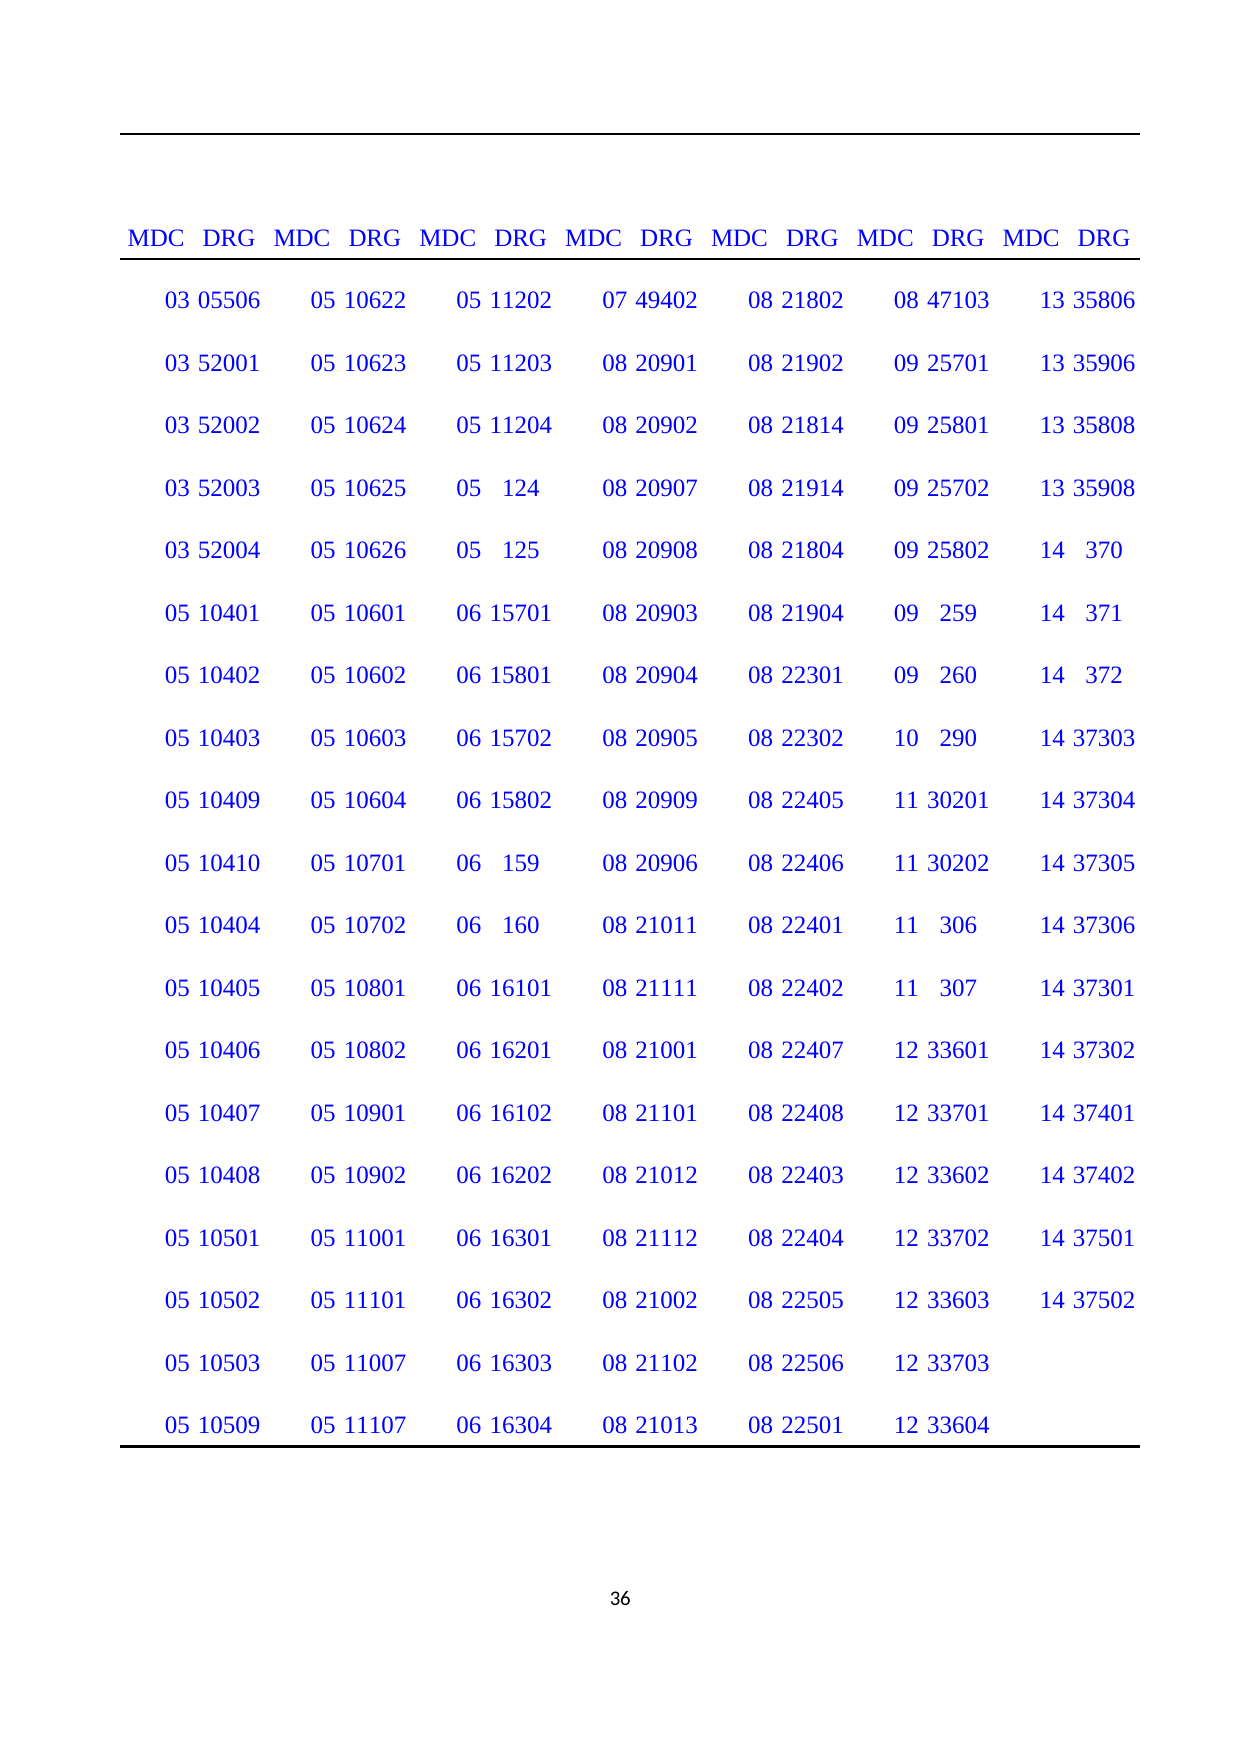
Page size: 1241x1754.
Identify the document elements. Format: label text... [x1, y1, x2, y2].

table_cell 11 [849, 820, 922, 883]
table_cell 08 [557, 883, 630, 945]
table_cell 16102 [484, 1070, 557, 1133]
table_cell 08 [703, 383, 776, 445]
table_cell 10509 [193, 1383, 265, 1445]
table_cell 15801 [484, 633, 557, 695]
table_header MDC [265, 135, 338, 258]
table_cell 16201 [484, 1008, 557, 1070]
table_cell 37502 [1068, 1258, 1140, 1320]
table_cell 08 [703, 1258, 776, 1320]
table_cell 14 [995, 1133, 1067, 1195]
table_cell 08 [557, 1070, 630, 1133]
table_cell 10407 [193, 1070, 265, 1133]
table_cell 06 [411, 633, 484, 695]
table_cell 12 [849, 1133, 922, 1195]
table_cell 05 [265, 695, 338, 758]
table_cell 11107 [338, 1383, 411, 1445]
table_cell 20908 [630, 508, 703, 570]
table_cell 125 [484, 508, 557, 570]
table_cell 05 [120, 758, 192, 820]
table_cell 06 [411, 945, 484, 1008]
table_cell 05 [120, 695, 192, 758]
table_cell [1068, 1383, 1140, 1445]
table_cell 10602 [338, 633, 411, 695]
table_cell 08 [703, 820, 776, 883]
table_cell 05 [411, 383, 484, 445]
table_cell 06 [411, 1008, 484, 1070]
table_cell 11202 [484, 260, 557, 320]
table_cell 09 [849, 383, 922, 445]
table_cell 14 [995, 758, 1067, 820]
table_cell 33702 [922, 1195, 994, 1258]
table_cell 52003 [193, 445, 265, 508]
table_cell 10401 [193, 570, 265, 633]
table_cell 13 [995, 445, 1067, 508]
table_cell 05 [265, 383, 338, 445]
table_cell [995, 1383, 1067, 1445]
table_cell 08 [703, 1008, 776, 1070]
table_cell 16302 [484, 1258, 557, 1320]
table_cell 05 [120, 820, 192, 883]
table_cell 05 [120, 1258, 192, 1320]
table_cell 03 [120, 320, 192, 383]
table_cell 16304 [484, 1383, 557, 1445]
table_header MDC [995, 135, 1067, 258]
table_cell 22403 [776, 1133, 849, 1195]
table_cell 06 [411, 883, 484, 945]
table_cell 08 [557, 820, 630, 883]
table_cell 21102 [630, 1320, 703, 1383]
table_cell 22407 [776, 1008, 849, 1070]
table_cell 08 [557, 1195, 630, 1258]
table_cell 14 [995, 695, 1067, 758]
table_cell 05 [265, 883, 338, 945]
table_cell 05 [120, 883, 192, 945]
table_cell 05 [120, 1383, 192, 1445]
table_cell 10623 [338, 320, 411, 383]
table_cell 10501 [193, 1195, 265, 1258]
table_cell 05 [265, 1070, 338, 1133]
table_cell 47103 [922, 260, 994, 320]
table_cell 10601 [338, 570, 411, 633]
table_cell 06 [411, 1070, 484, 1133]
table_cell 05 [265, 758, 338, 820]
table_cell 49402 [630, 260, 703, 320]
table_cell 20905 [630, 695, 703, 758]
table_cell 14 [995, 633, 1067, 695]
table_cell 08 [557, 758, 630, 820]
table_cell 21013 [630, 1383, 703, 1445]
table_cell 05 [265, 320, 338, 383]
table_cell 12 [849, 1195, 922, 1258]
table_cell 259 [922, 570, 994, 633]
table_cell 306 [922, 883, 994, 945]
table_cell 05 [120, 1070, 192, 1133]
table_cell 08 [703, 1070, 776, 1133]
table_cell 10403 [193, 695, 265, 758]
table_cell 10901 [338, 1070, 411, 1133]
table_cell 20906 [630, 820, 703, 883]
table_cell 11007 [338, 1320, 411, 1383]
table_cell 14 [995, 883, 1067, 945]
table_cell 21101 [630, 1070, 703, 1133]
table_cell [1068, 1320, 1140, 1383]
table_cell 08 [557, 570, 630, 633]
table_cell 307 [922, 945, 994, 1008]
table_cell 10701 [338, 820, 411, 883]
table_cell 21902 [776, 320, 849, 383]
table_cell 20904 [630, 633, 703, 695]
table_cell 30201 [922, 758, 994, 820]
table_cell 37402 [1068, 1133, 1140, 1195]
table_cell 08 [703, 945, 776, 1008]
table_cell 11204 [484, 383, 557, 445]
table_cell 37306 [1068, 883, 1140, 945]
table_cell 08 [557, 633, 630, 695]
table_cell 15702 [484, 695, 557, 758]
table_cell 08 [703, 570, 776, 633]
table_cell 05 [120, 1133, 192, 1195]
table_cell 05 [265, 945, 338, 1008]
table_cell 08 [703, 1383, 776, 1445]
table_cell 12 [849, 1383, 922, 1445]
table_cell 08 [703, 320, 776, 383]
table_cell 08 [703, 1195, 776, 1258]
table_cell 22301 [776, 633, 849, 695]
table_cell 22404 [776, 1195, 849, 1258]
table_header DRG [484, 135, 557, 258]
table_header MDC [703, 135, 776, 258]
table_cell 37401 [1068, 1070, 1140, 1133]
table_cell 33701 [922, 1070, 994, 1133]
table_cell 05 [411, 445, 484, 508]
table_cell 09 [849, 445, 922, 508]
table_cell 15701 [484, 570, 557, 633]
table_cell 05 [265, 508, 338, 570]
table_cell 159 [484, 820, 557, 883]
table_cell 09 [849, 633, 922, 695]
table_cell 35906 [1068, 320, 1140, 383]
table_header DRG [1068, 135, 1140, 258]
table_cell 05 [265, 1320, 338, 1383]
table_cell 21001 [630, 1008, 703, 1070]
table_cell 11 [849, 883, 922, 945]
table_cell 08 [703, 1320, 776, 1383]
table_cell 06 [411, 1258, 484, 1320]
table_header DRG [630, 135, 703, 258]
table_cell 03 [120, 260, 192, 320]
table_header DRG [193, 135, 265, 258]
table_cell 10802 [338, 1008, 411, 1070]
table_cell 08 [557, 1008, 630, 1070]
table_cell 260 [922, 633, 994, 695]
table_cell 14 [995, 820, 1067, 883]
table_cell 06 [411, 1383, 484, 1445]
table_cell 08 [557, 383, 630, 445]
table_cell 10410 [193, 820, 265, 883]
table_cell 35808 [1068, 383, 1140, 445]
table_cell 14 [995, 1008, 1067, 1070]
table_cell 10801 [338, 945, 411, 1008]
table_cell 21011 [630, 883, 703, 945]
table_cell 05 [265, 1195, 338, 1258]
table_cell 33703 [922, 1320, 994, 1383]
table_cell 52001 [193, 320, 265, 383]
table_cell 37305 [1068, 820, 1140, 883]
table_cell 05 [265, 820, 338, 883]
table_cell 08 [703, 1133, 776, 1195]
table_cell 10626 [338, 508, 411, 570]
table_cell 06 [411, 1195, 484, 1258]
table_header MDC [557, 135, 630, 258]
table_cell 10625 [338, 445, 411, 508]
table_cell 21914 [776, 445, 849, 508]
table_cell 10404 [193, 883, 265, 945]
table_cell 33603 [922, 1258, 994, 1320]
table_cell 05 [120, 570, 192, 633]
table_cell 06 [411, 695, 484, 758]
table_cell 37302 [1068, 1008, 1140, 1070]
table_cell 20901 [630, 320, 703, 383]
table_cell 21112 [630, 1195, 703, 1258]
table_cell 37304 [1068, 758, 1140, 820]
table_cell 124 [484, 445, 557, 508]
table_cell 10 [849, 695, 922, 758]
table_cell 05 [120, 1195, 192, 1258]
table_cell 11101 [338, 1258, 411, 1320]
table_cell 08 [557, 1133, 630, 1195]
table_cell 160 [484, 883, 557, 945]
table_cell 05 [120, 633, 192, 695]
table_cell 10624 [338, 383, 411, 445]
table_cell 08 [703, 633, 776, 695]
table_cell 08 [703, 695, 776, 758]
table_cell 52002 [193, 383, 265, 445]
table_cell 08 [557, 508, 630, 570]
table_cell 08 [849, 260, 922, 320]
table_cell 11001 [338, 1195, 411, 1258]
table_cell 03 [120, 445, 192, 508]
table_cell 10902 [338, 1133, 411, 1195]
table_cell 06 [411, 820, 484, 883]
table_cell 22505 [776, 1258, 849, 1320]
table_header DRG [922, 135, 994, 258]
table_cell 25701 [922, 320, 994, 383]
table_cell 20909 [630, 758, 703, 820]
table_cell 08 [557, 445, 630, 508]
table_cell 05 [265, 570, 338, 633]
table_cell 08 [557, 945, 630, 1008]
table_cell 08 [557, 1258, 630, 1320]
table_cell 37501 [1068, 1195, 1140, 1258]
table_cell 05506 [193, 260, 265, 320]
table_cell 14 [995, 945, 1067, 1008]
table_cell 15802 [484, 758, 557, 820]
table_cell 37303 [1068, 695, 1140, 758]
table_cell 290 [922, 695, 994, 758]
table_cell 22506 [776, 1320, 849, 1383]
table_cell 20902 [630, 383, 703, 445]
table_cell 16202 [484, 1133, 557, 1195]
table_cell 10503 [193, 1320, 265, 1383]
table_cell 09 [849, 570, 922, 633]
table_cell 05 [265, 260, 338, 320]
table_cell 08 [557, 1320, 630, 1383]
table_cell 25801 [922, 383, 994, 445]
table_cell 11 [849, 945, 922, 1008]
table_cell 05 [265, 1008, 338, 1070]
table_cell 10604 [338, 758, 411, 820]
table_cell 20903 [630, 570, 703, 633]
table_cell 22408 [776, 1070, 849, 1133]
table_cell 21012 [630, 1133, 703, 1195]
table_header DRG [776, 135, 849, 258]
table_cell 33602 [922, 1133, 994, 1195]
table_cell 14 [995, 1258, 1067, 1320]
table_header MDC [120, 135, 192, 258]
table_cell 22501 [776, 1383, 849, 1445]
table_cell 05 [265, 633, 338, 695]
table_cell 06 [411, 570, 484, 633]
table_cell 372 [1068, 633, 1140, 695]
table_cell 16101 [484, 945, 557, 1008]
table_cell 13 [995, 383, 1067, 445]
table_cell 12 [849, 1008, 922, 1070]
table_cell 06 [411, 1133, 484, 1195]
table_cell 10622 [338, 260, 411, 320]
table_cell 37301 [1068, 945, 1140, 1008]
table_cell 03 [120, 508, 192, 570]
table_cell 33601 [922, 1008, 994, 1070]
table_cell 05 [265, 445, 338, 508]
table_cell 05 [120, 945, 192, 1008]
table_cell 22406 [776, 820, 849, 883]
table_cell 08 [703, 445, 776, 508]
table_cell 52004 [193, 508, 265, 570]
table_cell 22302 [776, 695, 849, 758]
table_cell 08 [703, 508, 776, 570]
table_cell 05 [411, 508, 484, 570]
table_cell 35806 [1068, 260, 1140, 320]
table_cell 05 [120, 1008, 192, 1070]
table_cell 05 [411, 260, 484, 320]
table_cell 05 [411, 320, 484, 383]
table_cell 11203 [484, 320, 557, 383]
table_cell 09 [849, 320, 922, 383]
table_cell 05 [265, 1383, 338, 1445]
table_cell 03 [120, 383, 192, 445]
table_cell 13 [995, 320, 1067, 383]
table_cell 08 [703, 260, 776, 320]
table_cell 05 [265, 1258, 338, 1320]
table_header DRG [338, 135, 411, 258]
table_cell 21804 [776, 508, 849, 570]
table_cell 09 [849, 508, 922, 570]
table_cell 22402 [776, 945, 849, 1008]
table_cell 25802 [922, 508, 994, 570]
table_cell 35908 [1068, 445, 1140, 508]
table_cell 22405 [776, 758, 849, 820]
table_cell 05 [265, 1133, 338, 1195]
table_cell 14 [995, 1195, 1067, 1258]
table_cell 08 [703, 883, 776, 945]
table_cell 21111 [630, 945, 703, 1008]
table_cell 10408 [193, 1133, 265, 1195]
table_cell 16303 [484, 1320, 557, 1383]
table_cell 33604 [922, 1383, 994, 1445]
table_cell 10402 [193, 633, 265, 695]
table_cell 370 [1068, 508, 1140, 570]
table_cell 21802 [776, 260, 849, 320]
table_cell 21002 [630, 1258, 703, 1320]
table_header MDC [411, 135, 484, 258]
table_cell 12 [849, 1320, 922, 1383]
table_cell 14 [995, 1070, 1067, 1133]
table_cell 22401 [776, 883, 849, 945]
table_cell 30202 [922, 820, 994, 883]
table_cell 13 [995, 260, 1067, 320]
table_cell 16301 [484, 1195, 557, 1258]
table_cell 08 [557, 695, 630, 758]
table_cell 11 [849, 758, 922, 820]
table_cell 25702 [922, 445, 994, 508]
table_cell 08 [703, 758, 776, 820]
table_cell 06 [411, 758, 484, 820]
table_cell 10502 [193, 1258, 265, 1320]
table_cell 10405 [193, 945, 265, 1008]
table_cell 21814 [776, 383, 849, 445]
table_cell 08 [557, 320, 630, 383]
table_header MDC [849, 135, 922, 258]
table_cell 07 [557, 260, 630, 320]
table_cell 08 [557, 1383, 630, 1445]
table_cell 12 [849, 1258, 922, 1320]
table_cell 10603 [338, 695, 411, 758]
table_cell 10702 [338, 883, 411, 945]
table_cell 10406 [193, 1008, 265, 1070]
table_cell 14 [995, 570, 1067, 633]
table_cell 371 [1068, 570, 1140, 633]
table_cell 21904 [776, 570, 849, 633]
table_cell 20907 [630, 445, 703, 508]
table_cell 05 [120, 1320, 192, 1383]
table_cell 14 [995, 508, 1067, 570]
table_cell 12 [849, 1070, 922, 1133]
table_cell [995, 1320, 1067, 1383]
table_cell 06 [411, 1320, 484, 1383]
table_cell 10409 [193, 758, 265, 820]
